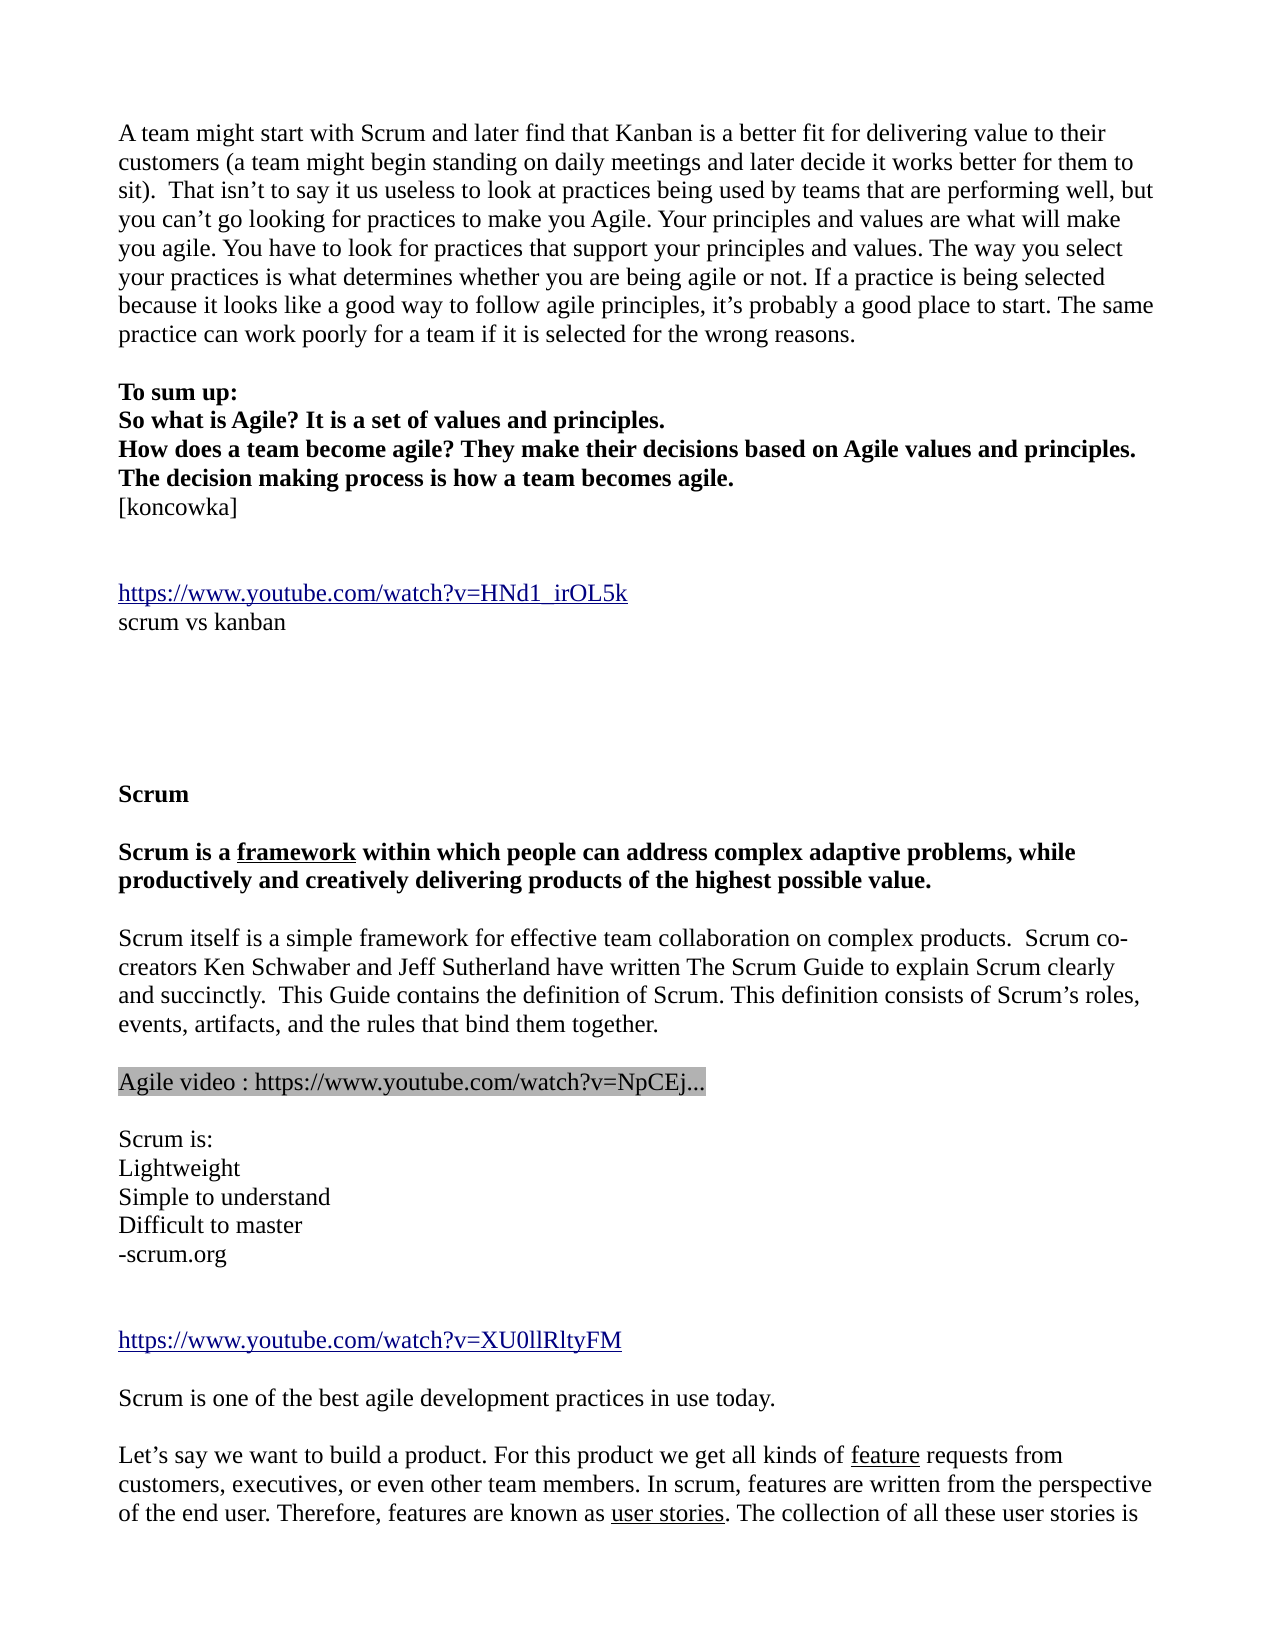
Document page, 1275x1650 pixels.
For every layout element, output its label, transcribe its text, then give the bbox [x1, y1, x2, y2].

text A team might start with Scrum and later find that Kanban is a better fit for delivering value to their customers (a team might begin standing on daily meetings and later decide it works better for them to sit). That isn’t to say it us useless to look at practices being used by teams that are performing well, but you can’t go looking for practices to make you Agile. Your principles and values are what will make you agile. You have to look for practices that support your principles and values. The way you select your practices is what determines whether you are being agile or not. If a practice is being selected because it looks like a good way to follow agile principles, it’s probably a good place to start. The same practice can work poorly for a team if it is selected for the wrong reasons. [118, 118, 1157, 348]
text scrum vs kanban [118, 607, 1157, 636]
text https://www.youtube.com/watch?v=HNd1_irOL5k [118, 578, 1157, 607]
text Scrum is a framework within which people can address complex adaptive problems, while productively and creatively delivering products of the highest possible value. [118, 837, 1157, 894]
text So what is Agile? It is a set of values and principles. [118, 406, 1157, 434]
text [koncowka] [118, 492, 1157, 521]
text Lightweight [118, 1153, 1157, 1182]
text Scrum [118, 779, 1157, 808]
text Simple to understand [118, 1182, 1157, 1211]
text How does a team become agile? They make their decisions based on Agile values and principles. [118, 434, 1157, 463]
text Scrum itself is a simple framework for effective team collaboration on complex products. Scrum co-creators Ken Schwaber and Jeff Sutherland have written The Scrum Guide to explain Scrum clearly and succinctly. This Guide contains the definition of Scrum. This definition consists of Scrum’s roles, events, artifacts, and the rules that bind them together. [118, 923, 1157, 1038]
text Scrum is: [118, 1124, 1157, 1153]
text Scrum is one of the best agile development practices in use today. [118, 1383, 1157, 1412]
text The decision making process is how a team becomes agile. [118, 463, 1157, 492]
text To sum up: [118, 377, 1157, 406]
text Agile video : https://www.youtube.com/watch?v=NpCEj... [118, 1067, 1157, 1096]
text -scrum.org [118, 1239, 1157, 1268]
text Let’s say we want to build a product. For this product we get all kinds of feature requests from customers, executives, or even other team members. In scrum, features are written from the perspective of the end user. Therefore, features are known as user stories. The collection of all these user stories is [118, 1441, 1157, 1527]
text Difficult to master [118, 1211, 1157, 1239]
text https://www.youtube.com/watch?v=XU0llRltyFM [118, 1326, 1157, 1354]
